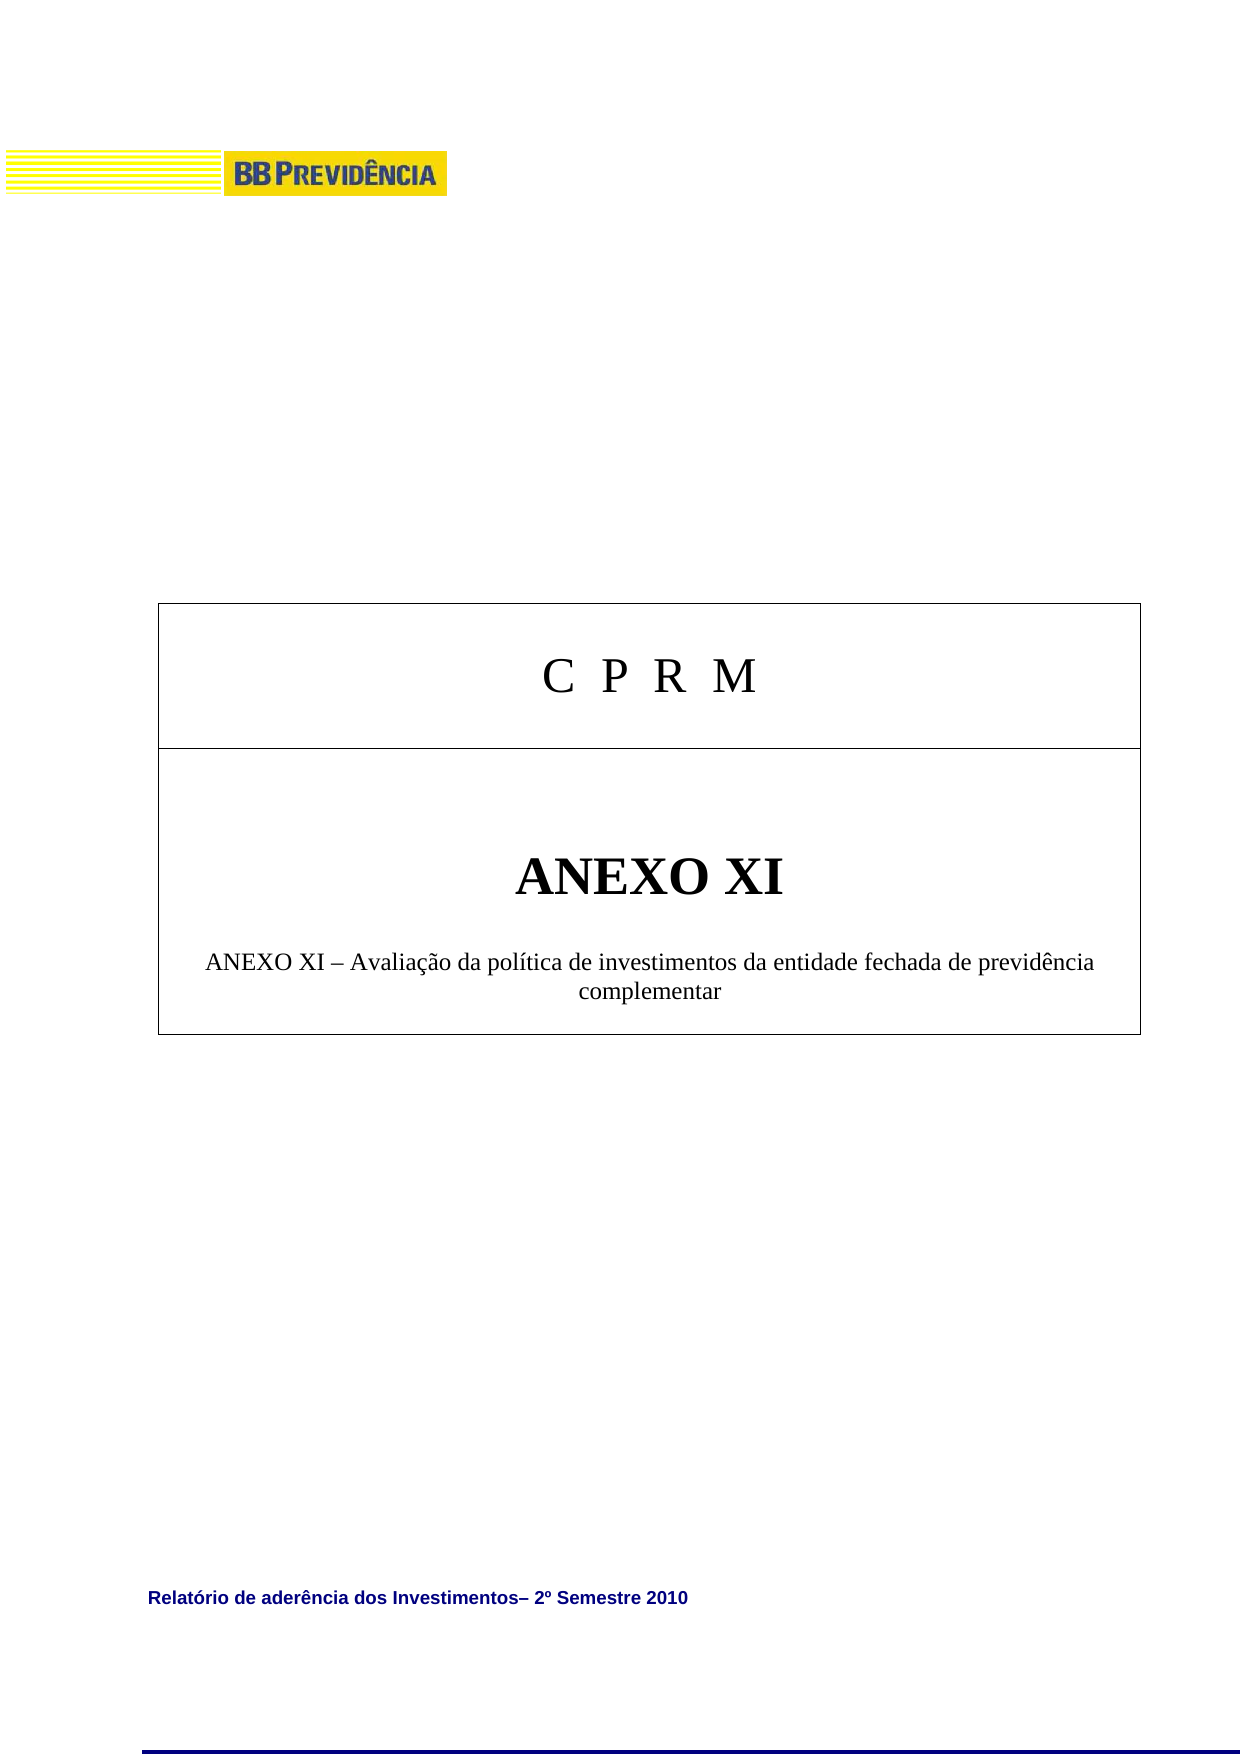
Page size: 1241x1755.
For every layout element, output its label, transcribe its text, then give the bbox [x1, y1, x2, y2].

table_header C P R M [159, 604, 1140, 748]
table_cell ANEXO XI ANEXO XI – Avaliação da política de investimentos da entidade fechada de previdência complementar [159, 749, 1140, 1033]
